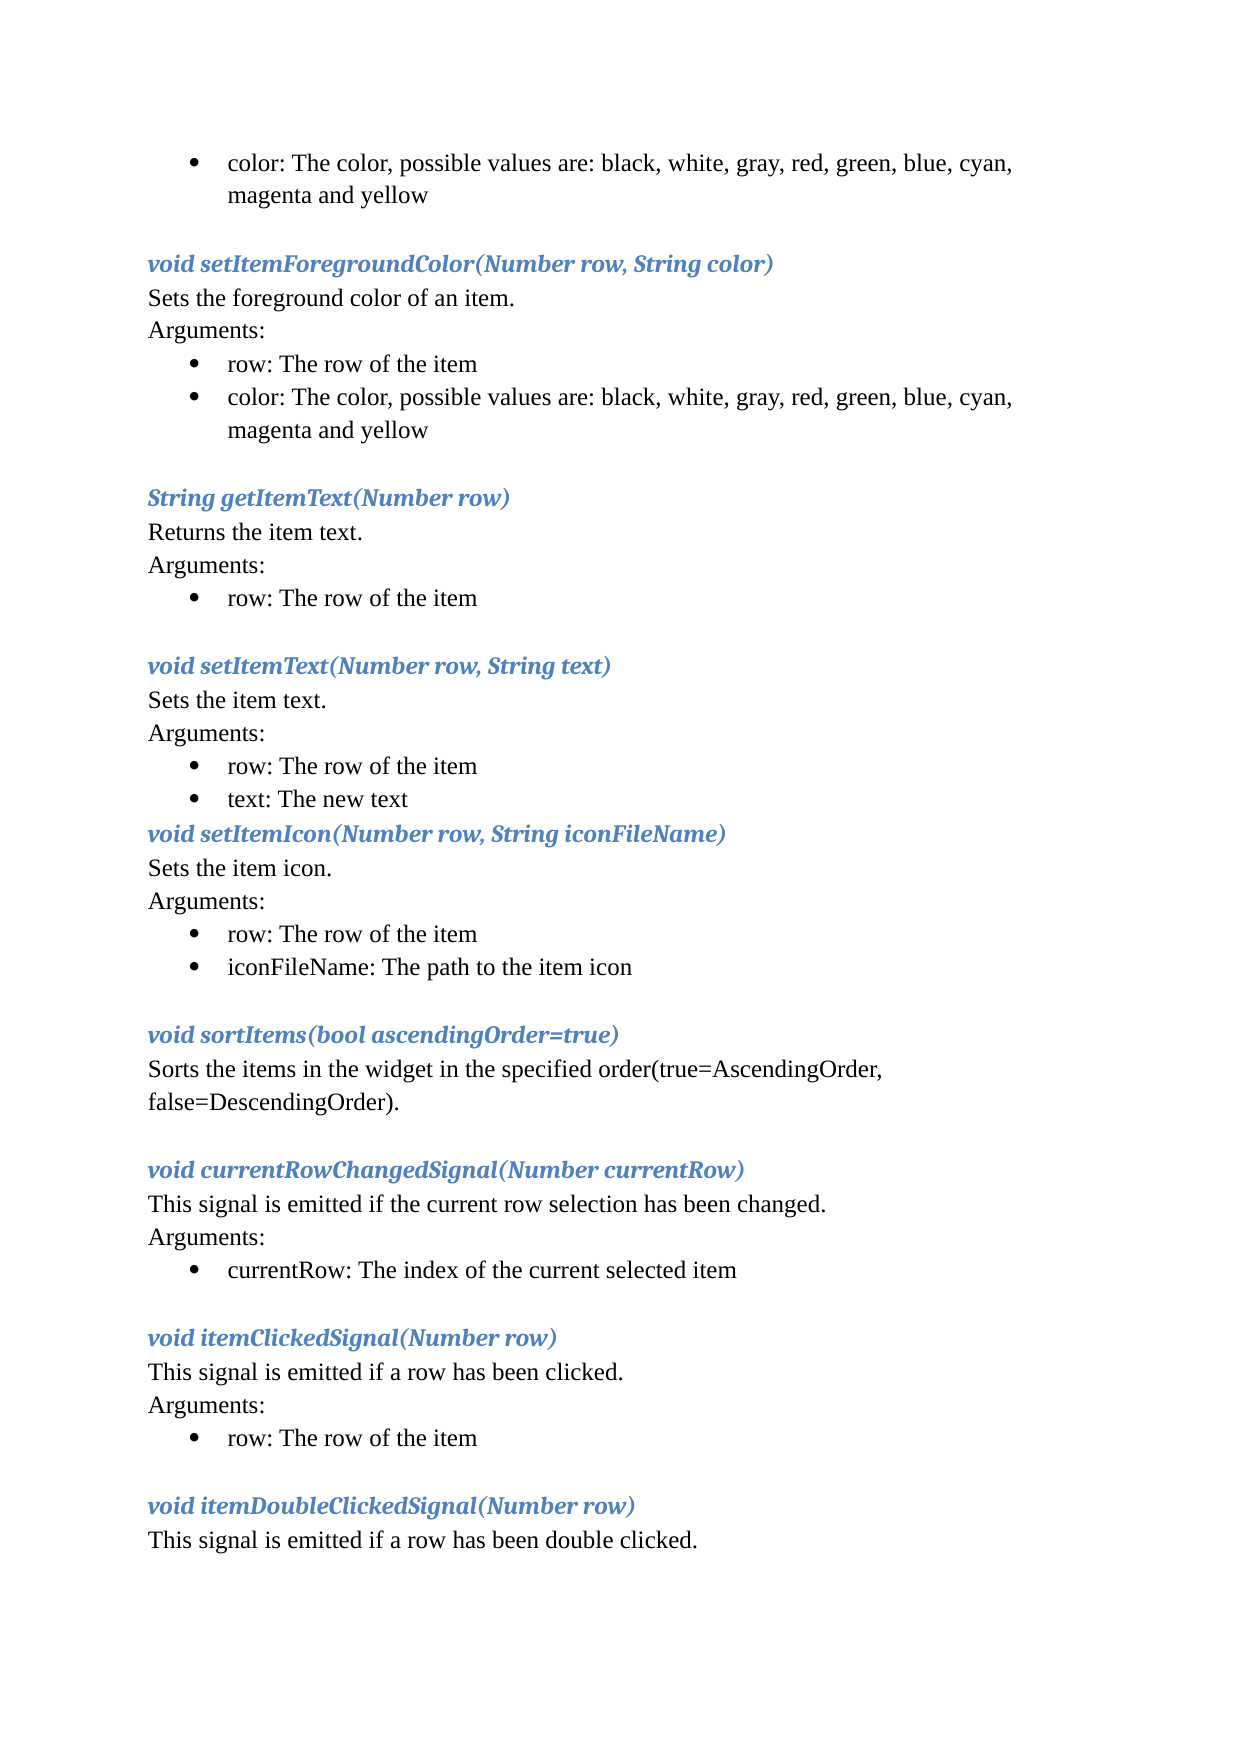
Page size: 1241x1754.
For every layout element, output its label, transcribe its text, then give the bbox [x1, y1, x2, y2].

text Returns the item text. [148, 517, 1093, 545]
text This signal is emitted if a row has been double clicked. [148, 1525, 1093, 1553]
text Arguments: [148, 886, 1093, 914]
text Arguments: [148, 316, 1093, 344]
list row: The row of the item [190, 751, 1093, 779]
subtitle void itemDoubleClickedSignal(Number row) [148, 1492, 1093, 1521]
list color: The color, possible values are: black, white, gray, red, green, blue, cyan, magenta and yellow [190, 382, 1093, 443]
subtitle String getItemText(Number row) [148, 484, 1093, 512]
text Sets the item icon. [148, 853, 1093, 881]
text Sorts the items in the widget in the specified order(true=AscendingOrder, false=DescendingOrder). [148, 1054, 1093, 1116]
text Sets the foreground color of an item. [148, 283, 1093, 311]
text Arguments: [148, 718, 1093, 746]
subtitle void itemClickedSignal(Number row) [148, 1324, 1093, 1352]
list color: The color, possible values are: black, white, gray, red, green, blue, cyan, magenta and yellow [190, 148, 1093, 209]
list text: The new text [190, 784, 1093, 812]
text Arguments: [148, 1390, 1093, 1418]
list row: The row of the item [190, 919, 1093, 947]
subtitle void setItemText(Number row, String text) [148, 652, 1093, 680]
subtitle void setItemForegroundColor(Number row, String color) [148, 249, 1093, 278]
list row: The row of the item [190, 349, 1093, 377]
list row: The row of the item [190, 1423, 1093, 1452]
list Arguments: [148, 550, 1093, 578]
text Sets the item text. [148, 685, 1093, 713]
subtitle void setItemIcon(Number row, String iconFileName) [148, 820, 1093, 848]
subtitle void currentRowChangedSignal(Number currentRow) [148, 1156, 1093, 1184]
text This signal is emitted if a row has been clicked. [148, 1357, 1093, 1386]
list currentRow: The index of the current selected item [190, 1255, 1093, 1283]
list iconFileName: The path to the item icon [190, 952, 1093, 981]
text This signal is emitted if the current row selection has been changed. [148, 1189, 1093, 1217]
list row: The row of the item [190, 583, 1093, 611]
subtitle void sortItems(bool ascendingOrder=true) [148, 1021, 1093, 1049]
text Arguments: [148, 1222, 1093, 1251]
